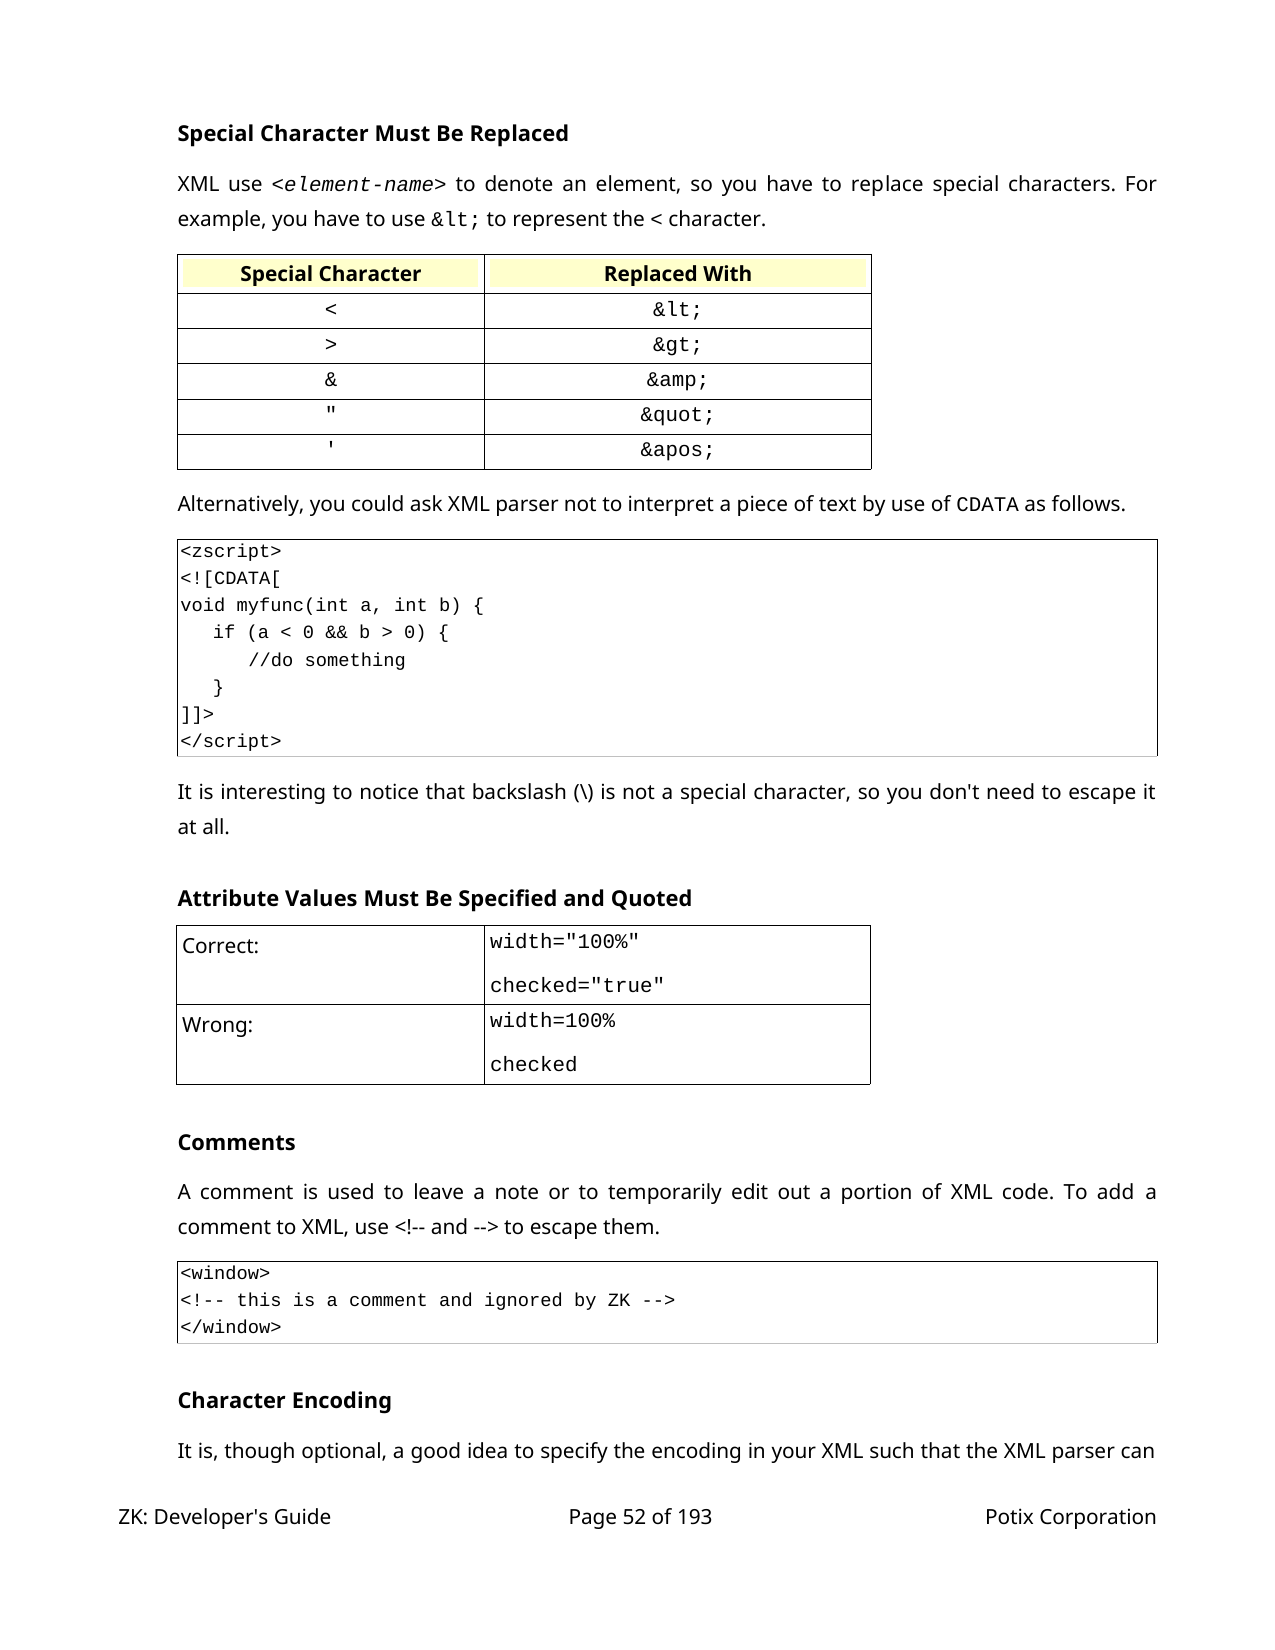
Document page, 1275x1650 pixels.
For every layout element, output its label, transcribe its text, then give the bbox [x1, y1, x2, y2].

subtitle Character Encoding [177, 1385, 1157, 1415]
text </window> [178, 1315, 1157, 1343]
table_cell &quot; [485, 400, 871, 434]
text } [178, 674, 1157, 699]
table_cell Wrong: [177, 1005, 484, 1084]
table_header Correct: [177, 926, 484, 1004]
text It is interesting to notice that backslash (\) is not a special character, so you don't need to escape it at all. [177, 777, 1157, 840]
table_header width="100%" checked="true" [485, 926, 870, 1004]
table_cell width=100% checked [485, 1005, 870, 1084]
table_cell &lt; [485, 294, 871, 328]
text //do something [178, 647, 1157, 672]
text A comment is used to leave a note or to temporarily edit out a portion of XML code. To add a comment to XML, use <!-- and --> to escape them. [177, 1177, 1157, 1240]
text void myfunc(int a, int b) { [178, 593, 1157, 617]
text Alternatively, you could ask XML parser not to interpret a piece of text by use of CDATA as follows. [177, 489, 1157, 518]
table_cell < [178, 294, 484, 328]
table_cell ' [178, 435, 484, 469]
table_cell &apos; [485, 435, 871, 469]
text <zscript> [178, 540, 1157, 563]
text <!-- this is a comment and ignored by ZK --> [178, 1288, 1157, 1312]
text <window> [178, 1262, 1157, 1285]
table_cell &gt; [485, 329, 871, 363]
text ]]> [178, 702, 1157, 726]
text XML use <element-name> to denote an element, so you have to replace special characters. For example, you have to use &lt; to represent the < character. [177, 169, 1157, 233]
table_header Special Character [178, 255, 484, 293]
subtitle Special Character Must Be Replaced [177, 118, 1157, 148]
text if (a < 0 && b > 0) { [178, 620, 1157, 644]
subtitle Comments [177, 1126, 1157, 1156]
table_cell &amp; [485, 364, 871, 399]
text <![CDATA[ [178, 566, 1157, 590]
table_cell " [178, 400, 484, 434]
text </script> [178, 729, 1157, 756]
text It is, though optional, a good idea to specify the encoding in your XML such that the XML parser can [177, 1436, 1157, 1464]
table_cell > [178, 329, 484, 363]
table_header Replaced With [485, 255, 871, 293]
table_cell & [178, 364, 484, 399]
subtitle Attribute Values Must Be Specified and Quoted [177, 883, 1157, 913]
